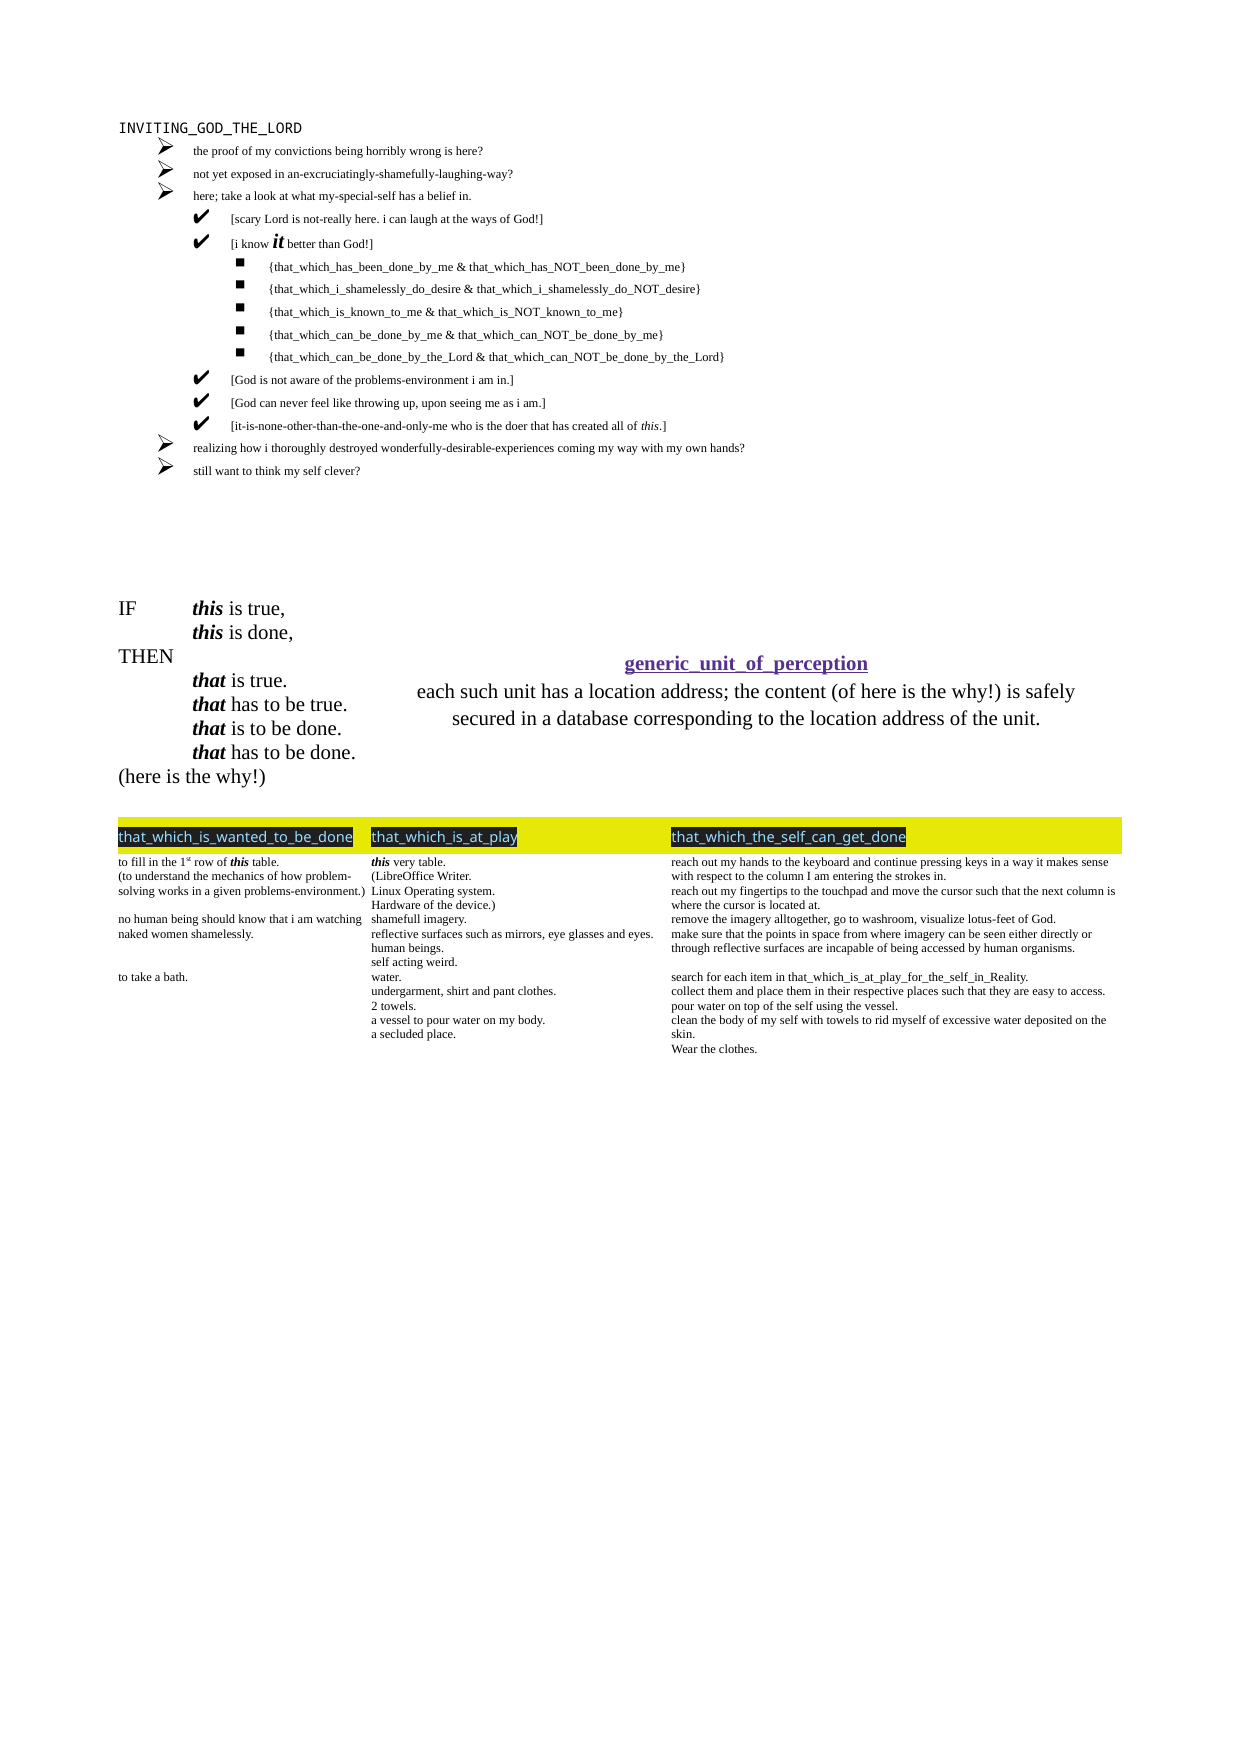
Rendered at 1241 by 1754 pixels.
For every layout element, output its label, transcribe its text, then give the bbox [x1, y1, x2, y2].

table_cell [671, 1085, 1122, 1099]
table_cell [371, 1070, 671, 1084]
table_cell to fill in the 1st row of this table. (to understand the mechanics of how problem-solving works in a given problems-environment.) [118, 855, 371, 912]
list not yet exposed in an-excruciatingly-shamefully-laughing-way? [156, 161, 1122, 183]
table_cell shamefull imagery. reflective surfaces such as mirrors, eye glasses and eyes. human beings. self acting weird. [371, 912, 671, 969]
table_cell [118, 1070, 371, 1084]
list here; take a look at what my-special-self has a belief in. [156, 183, 1122, 206]
list {that_which_can_be_done_by_me & that_which_can_NOT_be_done_by_me} [231, 322, 1122, 344]
list {that_which_i_shamelessly_do_desire & that_which_i_shamelessly_do_NOT_desire} [231, 276, 1122, 299]
list {that_which_is_known_to_me & that_which_is_NOT_known_to_me} [231, 299, 1122, 322]
text INVITING_GOD_THE_LORD [118, 118, 1122, 138]
table_cell [371, 1056, 671, 1070]
table_cell this very table. (LibreOffice Writer. Linux Operating system. Hardware of the device.) [371, 855, 671, 912]
table_cell [371, 1085, 671, 1099]
list [scary Lord is not-really here. i can laugh at the ways of God!] [193, 206, 1122, 229]
list [God can never feel like throwing up, upon seeing me as i am.] [193, 390, 1122, 413]
list still want to think my self clever? [156, 458, 1122, 481]
table_cell no human being should know that i am watching naked women shamelessly. [118, 912, 371, 969]
table_cell [118, 1085, 371, 1099]
list [God is not aware of the problems-environment i am in.] [193, 367, 1122, 390]
table_cell to take a bath. [118, 970, 371, 1056]
table_header IF this is true, this is done, THEN that is true. that has to be true. that is to be done. that has to be done. (here is the why!) [118, 596, 400, 788]
table_cell [671, 1070, 1122, 1084]
table_cell water. undergarment, shirt and pant clothes. 2 towels. a vessel to pour water on my body. a secluded place. [371, 970, 671, 1056]
list the proof of my convictions being horribly wrong is here? [156, 138, 1122, 161]
table_cell reach out my hands to the keyboard and continue pressing keys in a way it makes sense with respect to the column I am entering the strokes in. reach out my fingertips to the touchpad and move the cursor such that the next column is where the cursor is located at. [671, 855, 1122, 912]
table_header that_which_is_at_play [371, 817, 671, 854]
list [i know it better than God!] [193, 229, 1122, 254]
table_cell search for each item in that_which_is_at_play_for_the_self_in_Reality. collect them and place them in their respective places such that they are easy to access. pour water on top of the self using the vessel. clean the body of my self with towels to rid myself of excessive water deposited on the skin. Wear the clothes. [671, 970, 1122, 1056]
list [it-is-none-other-than-the-one-and-only-me who is the doer that has created all of this.] [193, 413, 1122, 435]
table_header that_which_is_wanted_to_be_done [118, 817, 371, 854]
list realizing how i thoroughly destroyed wonderfully-desirable-experiences coming my way with my own hands? [156, 435, 1122, 458]
list {that_which_has_been_done_by_me & that_which_has_NOT_been_done_by_me} [231, 254, 1122, 276]
list {that_which_can_be_done_by_the_Lord & that_which_can_NOT_be_done_by_the_Lord} [231, 344, 1122, 367]
table_header that_which_the_self_can_get_done [671, 817, 1122, 854]
table_header generic_unit_of_perception each such unit has a location address; the content (of here is the why!) is safely secured in a database corresponding to the location address of the unit. [400, 596, 1093, 788]
table_cell [671, 1056, 1122, 1070]
table_cell [118, 1056, 371, 1070]
table_cell remove the imagery alltogether, go to washroom, visualize lotus-feet of God. make sure that the points in space from where imagery can be seen either directly or through reflective surfaces are incapable of being accessed by human organisms. [671, 912, 1122, 969]
